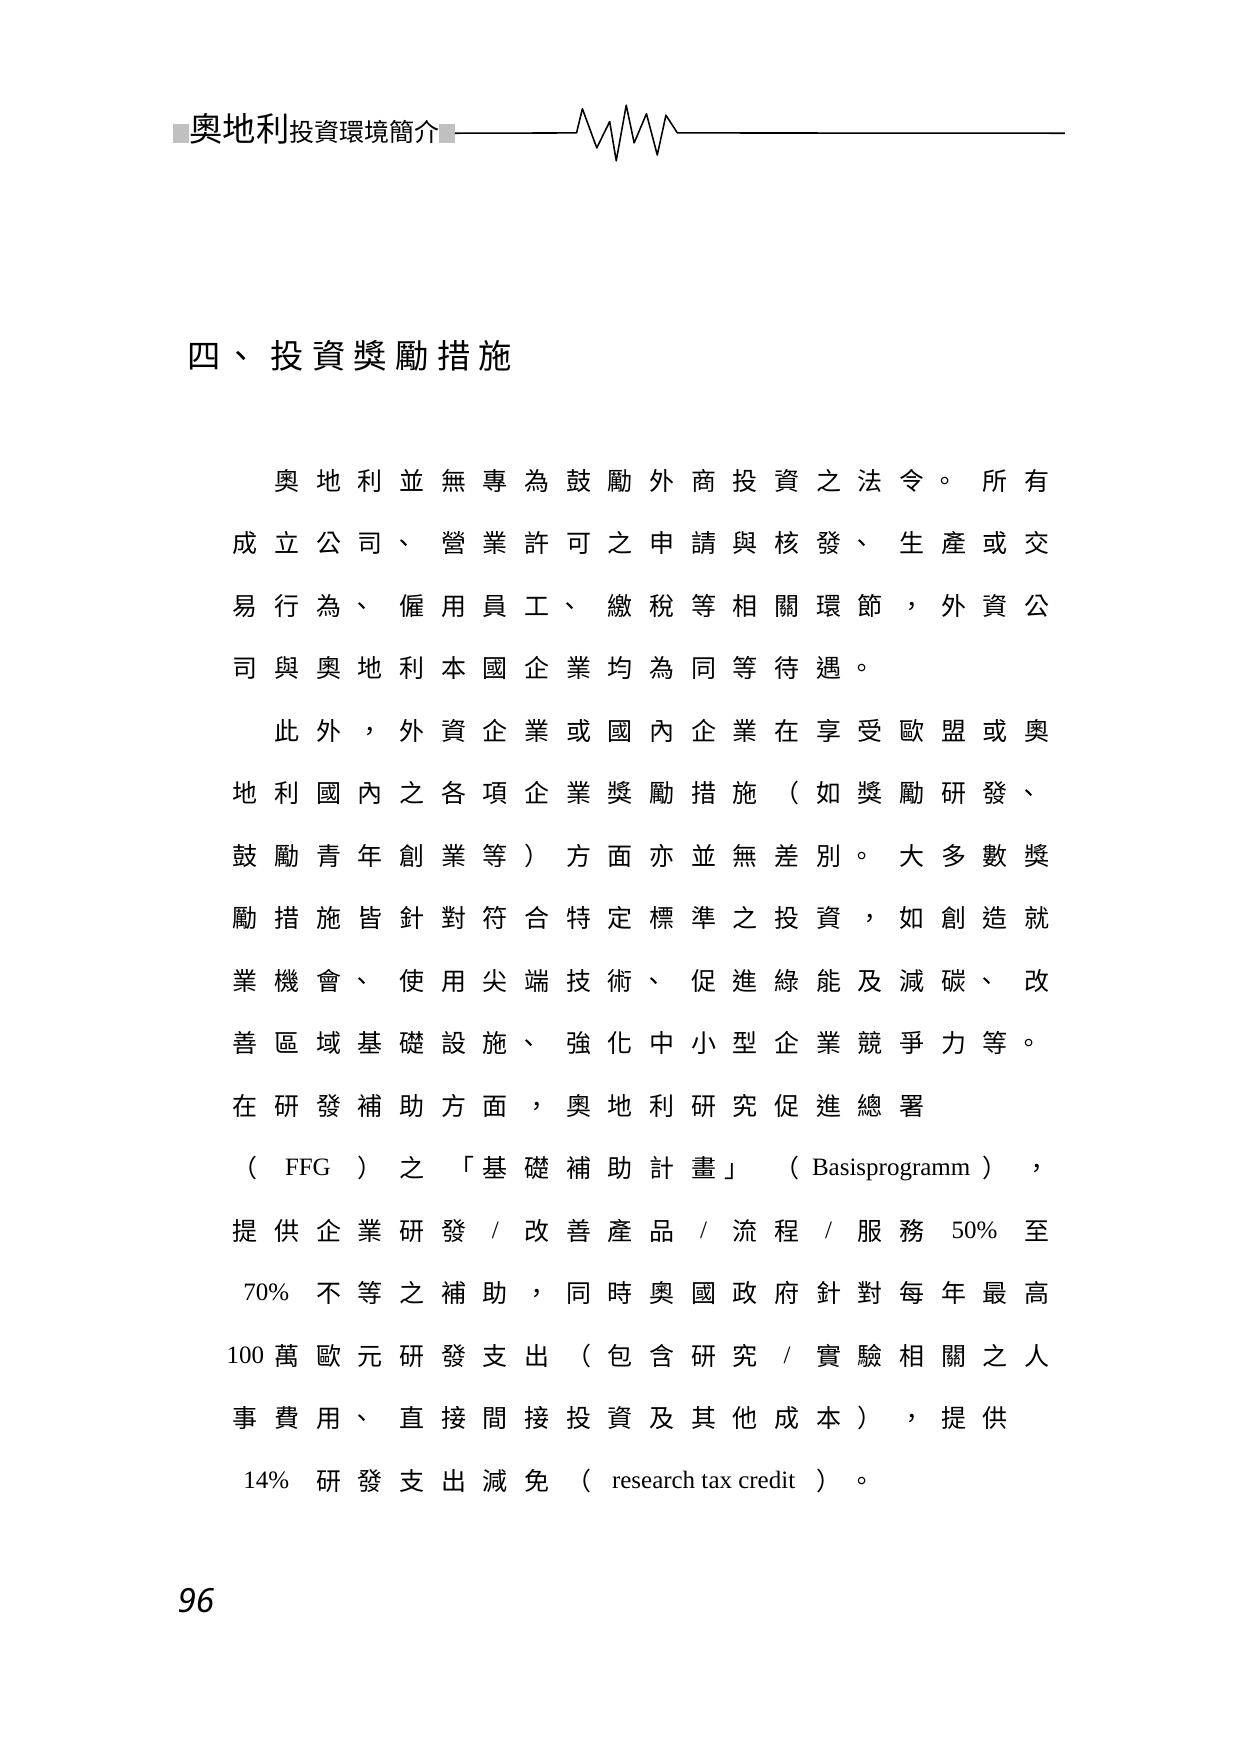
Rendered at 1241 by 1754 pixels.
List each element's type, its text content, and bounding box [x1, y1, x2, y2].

text 此外，外資企業或國內企業在享受歐盟或奧地利國內之各項企業獎勵措施（如獎勵研發、鼓勵青年創業等）方面亦並無差別。大多數獎勵措施皆針對符合特定標準之投資，如創造就業機會、使用尖端技術、促進綠能及減碳、改善區域基礎設施、強化中小型企業競爭力等。在研發補助方面，奧地利研究促進總署（FFG）之「基礎補助計畫」（Basisprogramm），提供企業研發/改善產品/流程/服務50%至70%不等之補助，同時奧國政府針對每年最高100萬歐元研發支出（包含研究/實驗相關之人事費用、直接間接投資及其他成本），提供14%研發支出減免（research tax credit）。 [197, 688, 1058, 1500]
text 奧地利並無專為鼓勵外商投資之法令。所有成立公司、營業許可之申請與核發、生產或交易行為、僱用員工、繳稅等相關環節，外資公司與奧地利本國企業均為同等待遇。 [197, 438, 1058, 688]
text 四、投資獎勵措施 [183, 313, 1058, 375]
